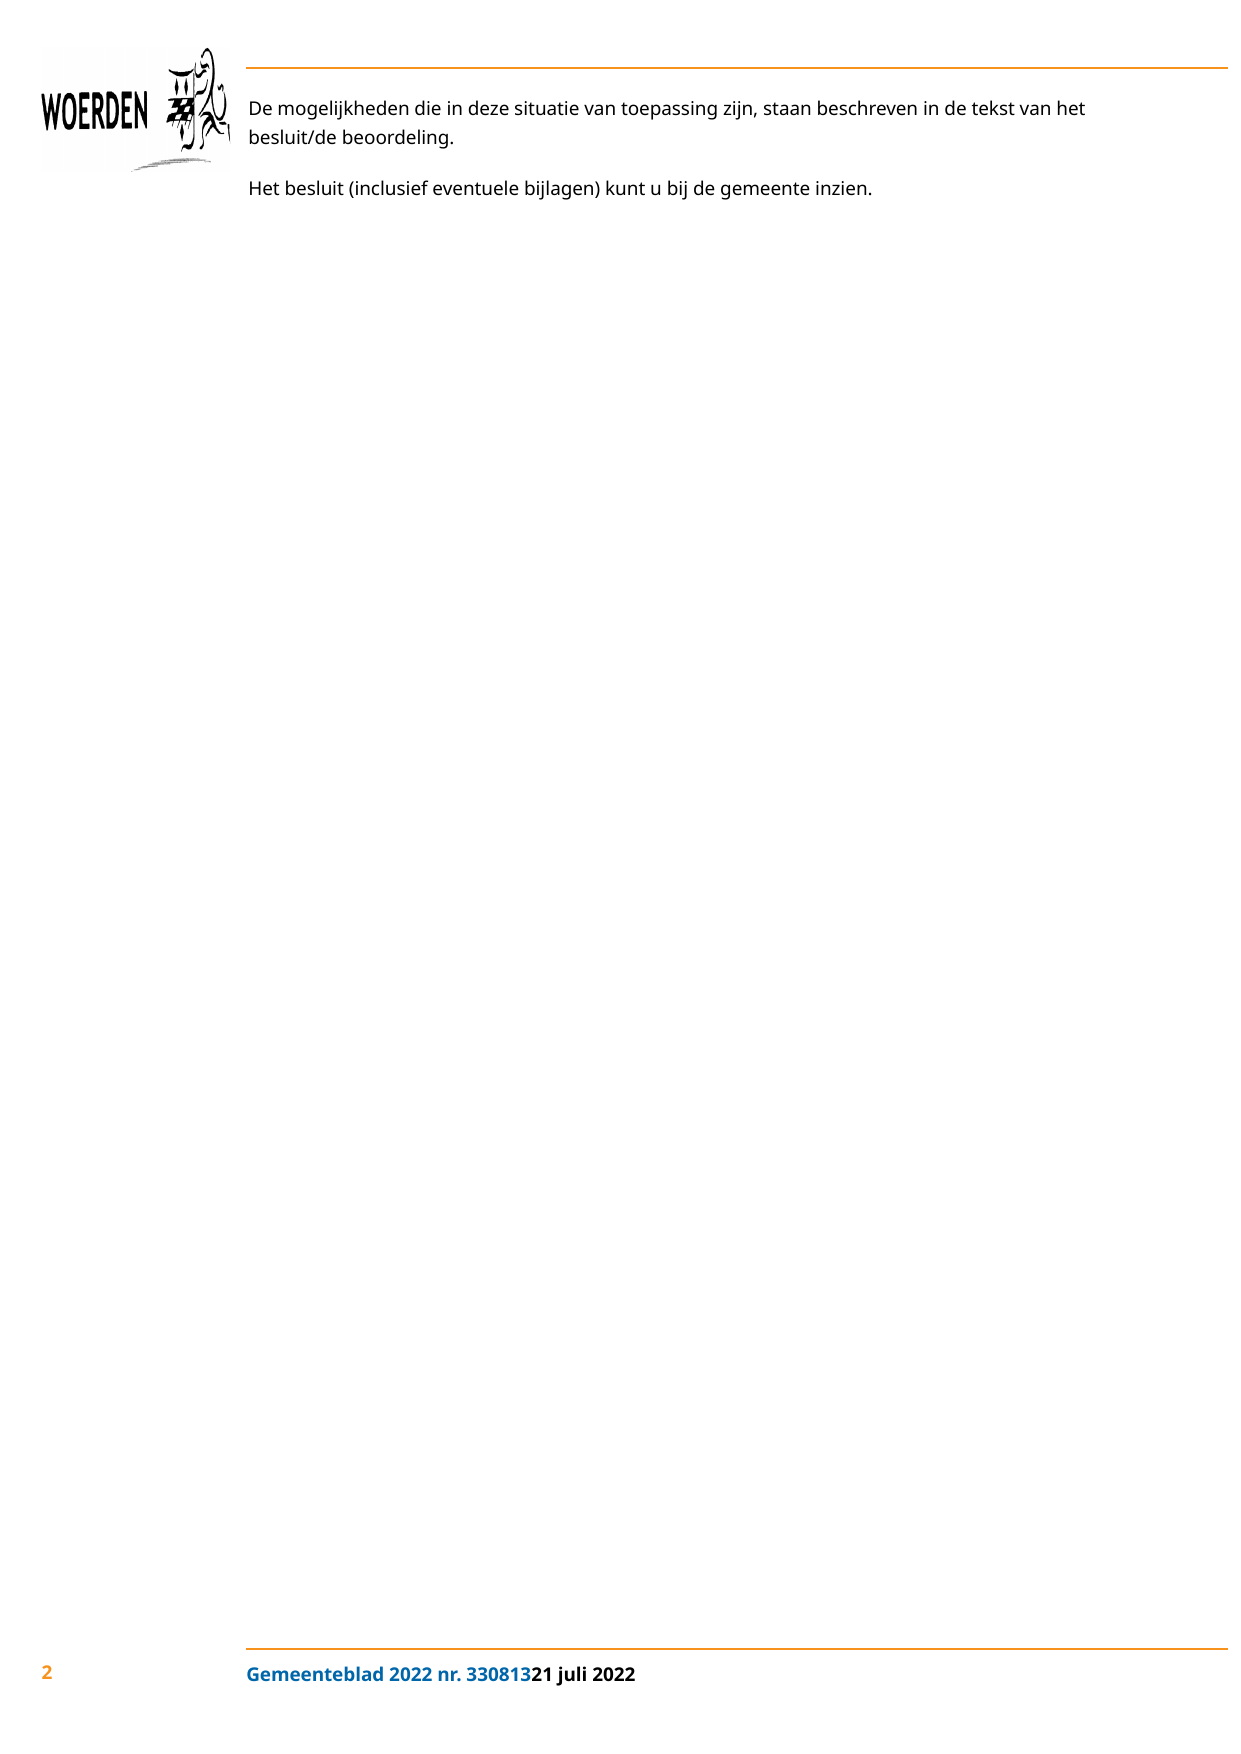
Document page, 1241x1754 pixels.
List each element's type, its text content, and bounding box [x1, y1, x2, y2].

text De mogelijkheden die in deze situatie van toepassing zijn, staan beschreven in de tekst van het besluit/de beoordeling. [248, 95, 1152, 150]
text Het besluit (inclusief eventuele bijlagen) kunt u bij de gemeente inzien. [248, 175, 1152, 201]
picture [41, 47, 231, 172]
